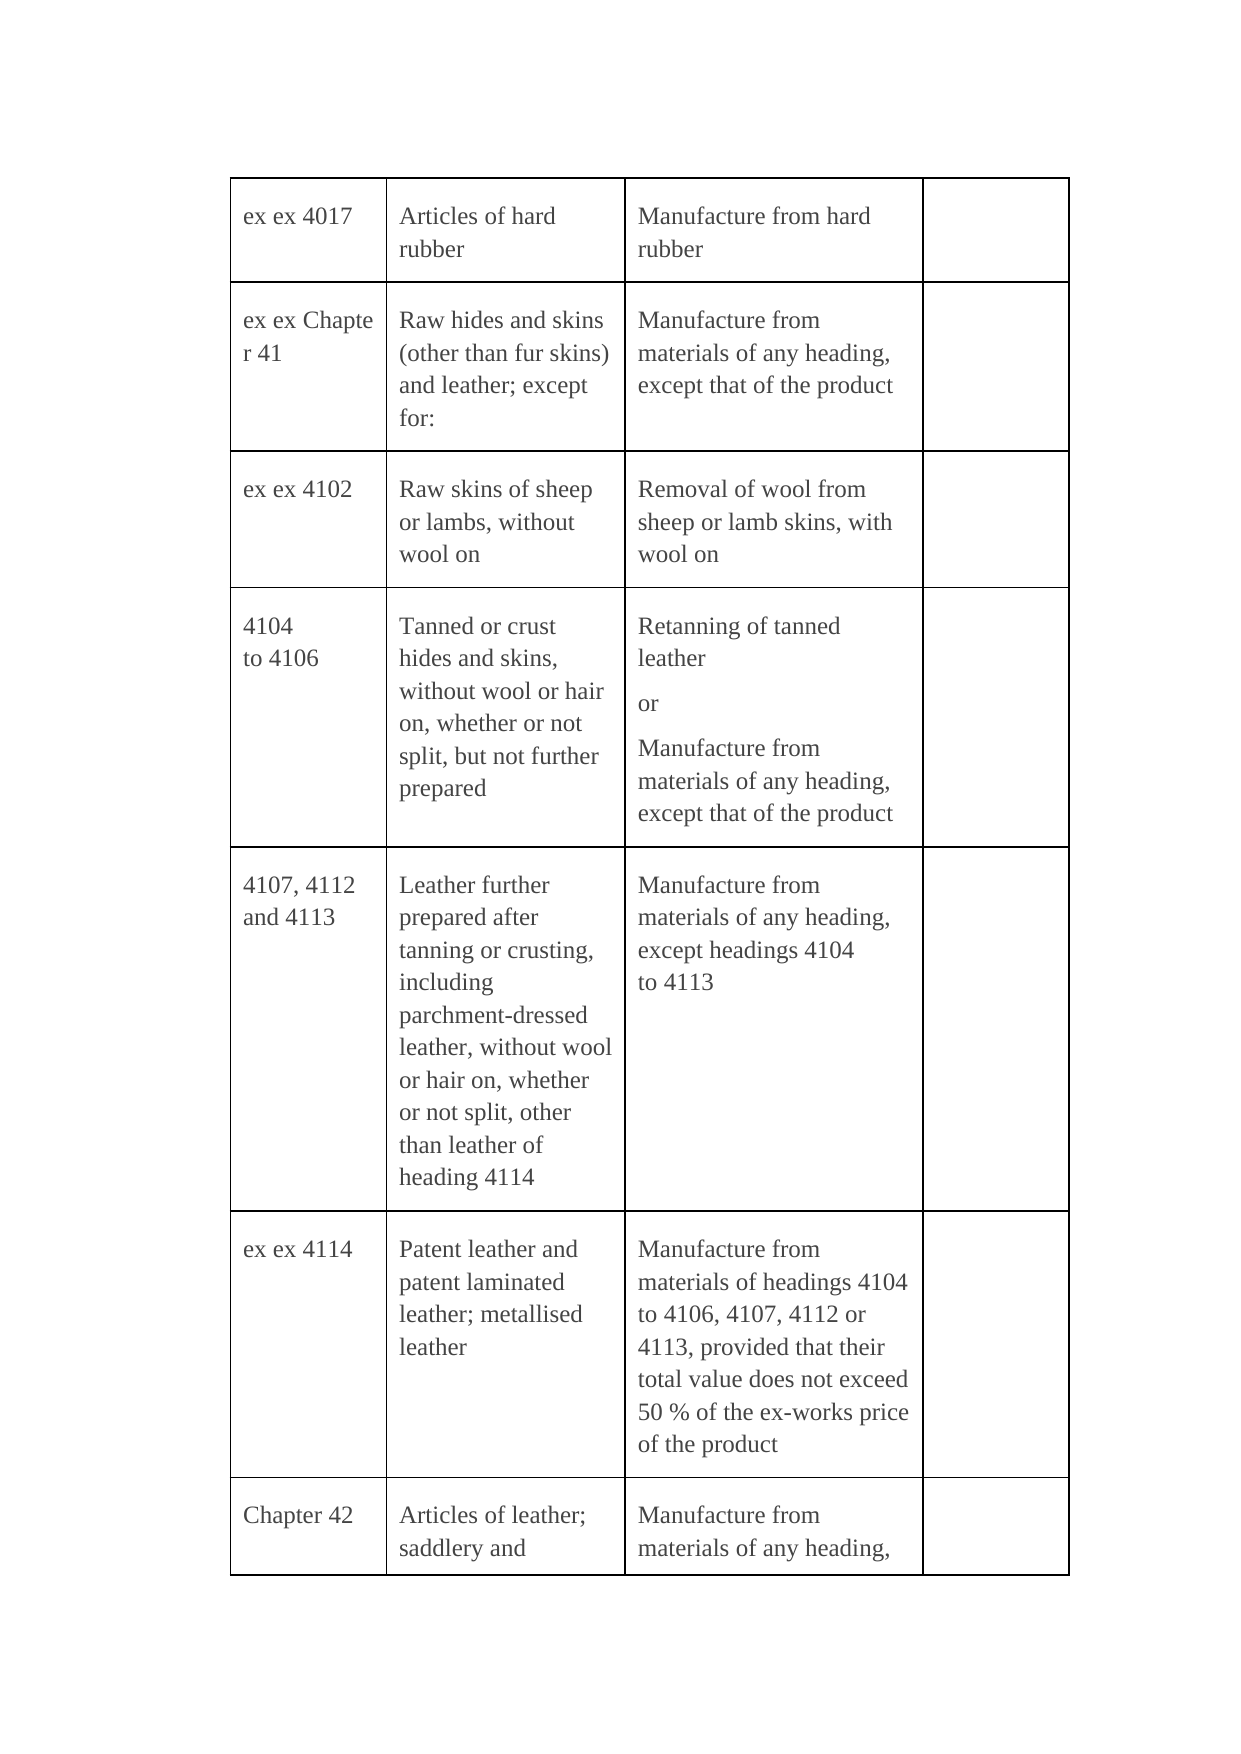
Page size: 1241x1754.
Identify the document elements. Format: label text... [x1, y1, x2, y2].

table_cell [924, 1212, 1068, 1477]
table_cell [924, 452, 1068, 587]
table_cell Manufacture from materials of any heading, [626, 1478, 922, 1574]
table_cell Retanning of tanned leather or Manufacture from materials of any heading, except that of the product [626, 588, 922, 846]
table_cell Articles of leather; saddlery and [387, 1478, 624, 1574]
table_cell ex ex 4102 [231, 452, 386, 587]
table_cell [924, 179, 1068, 281]
table_cell ex ex 4114 [231, 1212, 386, 1477]
table_cell Patent leather and patent laminated leather; metallised leather [387, 1212, 624, 1477]
table_cell Leather further prepared after tanning or crusting, including parchment-dressed leather, without wool or hair on, whether or not split, other than leather of heading 4114 [387, 848, 624, 1210]
table_cell Articles of hard rubber [387, 179, 624, 281]
table_cell Tanned or crust hides and skins, without wool or hair on, whether or not split, but not further prepared [387, 588, 624, 846]
table_cell Manufacture from hard rubber [626, 179, 922, 281]
table_cell Manufacture from materials of headings 4104 to 4106, 4107, 4112 or 4113, provided that their total value does not exceed 50 % of the ex-works price of the product [626, 1212, 922, 1477]
table_cell 4107, 4112 and 4113 [231, 848, 386, 1210]
table_cell Manufacture from materials of any heading, except headings 4104 to 4113 [626, 848, 922, 1210]
table_cell ex ex Chapter 41 [231, 283, 386, 450]
table_cell [924, 848, 1068, 1210]
table_cell ex ex 4017 [231, 179, 386, 281]
table_cell [924, 588, 1068, 846]
table_cell Raw skins of sheep or lambs, without wool on [387, 452, 624, 587]
table_cell Manufacture from materials of any heading, except that of the product [626, 283, 922, 450]
table_cell [924, 1478, 1068, 1574]
table_cell Raw hides and skins (other than fur skins) and leather; except for: [387, 283, 624, 450]
table_cell Chapter 42 [231, 1478, 386, 1574]
table_cell Removal of wool from sheep or lamb skins, with wool on [626, 452, 922, 587]
table_cell 4104 to 4106 [231, 588, 386, 846]
table_cell [924, 283, 1068, 450]
